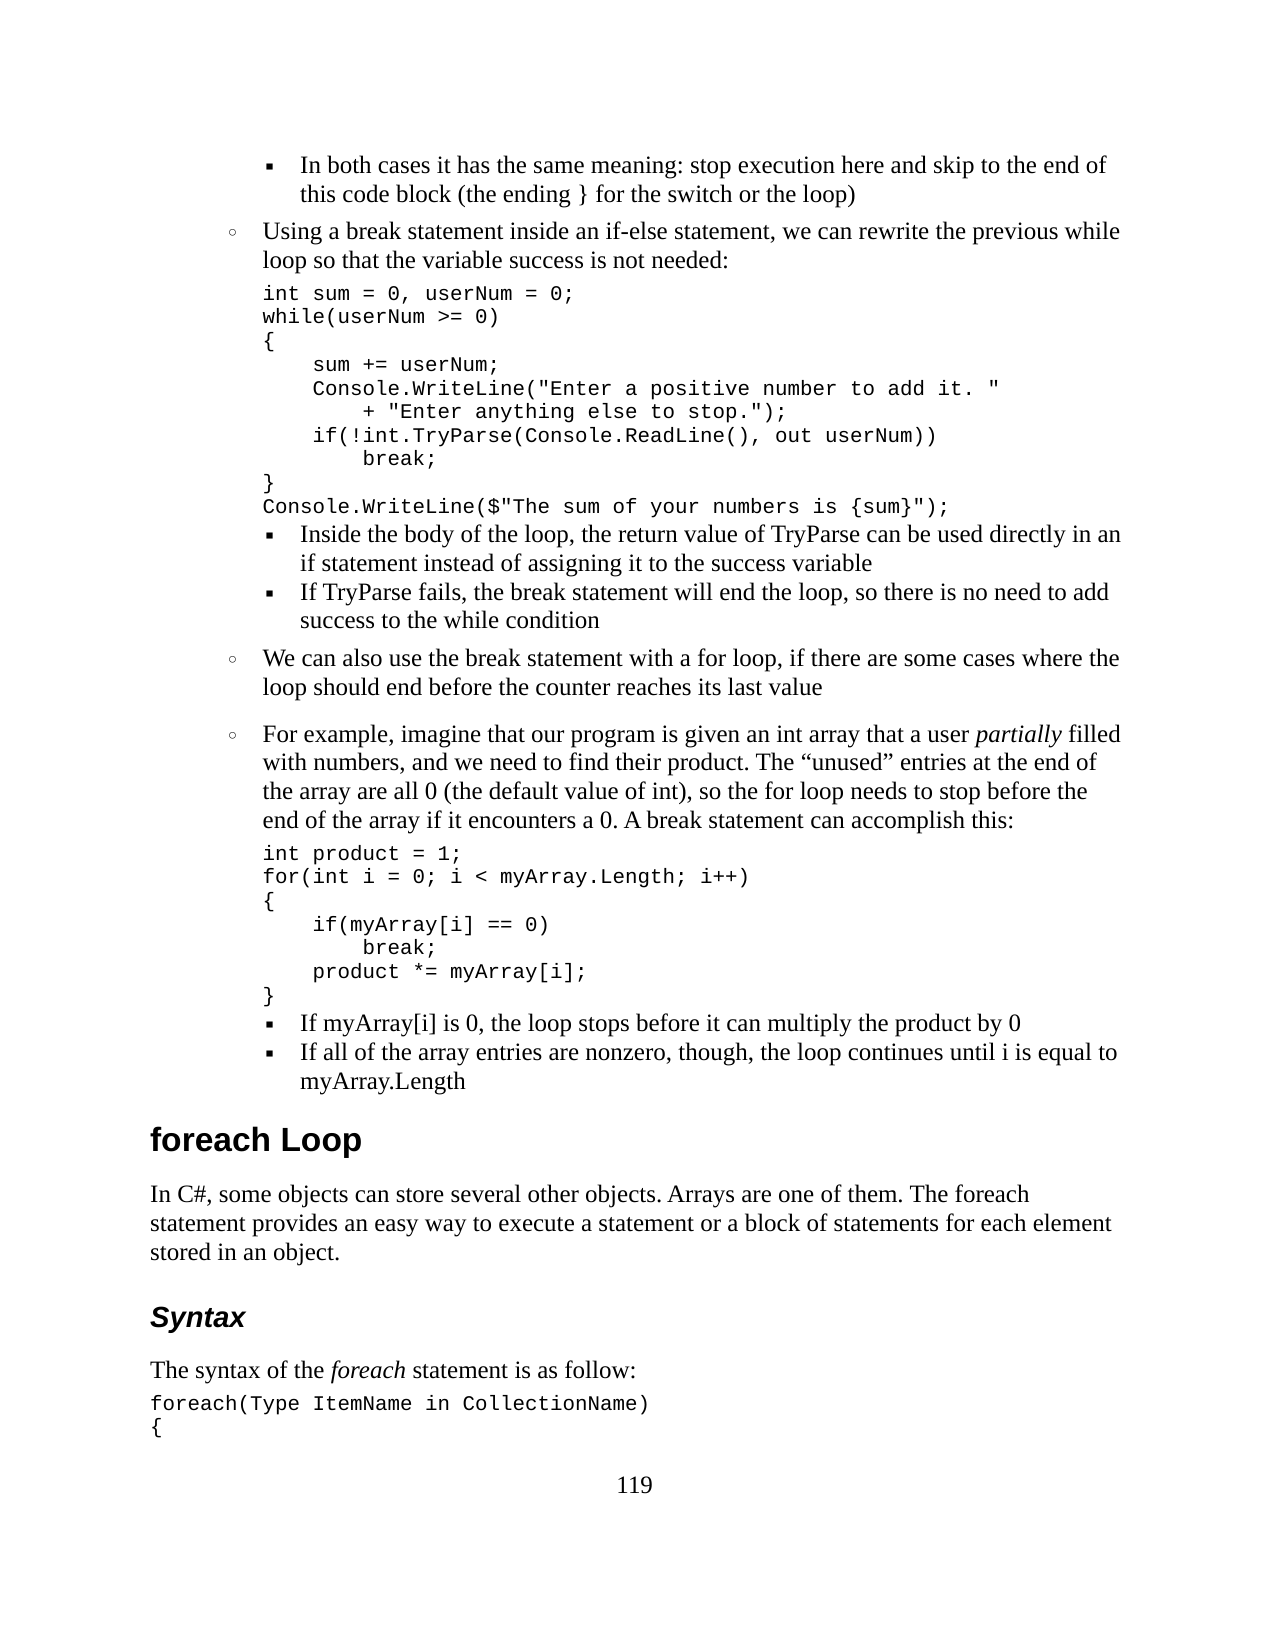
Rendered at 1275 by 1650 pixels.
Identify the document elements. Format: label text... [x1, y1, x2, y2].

list In both cases it has the same meaning: stop execution here and skip to the end of this code block (the ending } for the switch or the loop) [262, 150, 1125, 207]
list int product = 1; [225, 843, 1125, 866]
subtitle Syntax [150, 1300, 1125, 1333]
list + "Enter anything else to stop."); [225, 401, 1125, 425]
list Using a break statement inside an if-else statement, we can rewrite the previous while loop so that the variable success is not needed: [225, 216, 1125, 274]
list if(!int.TryParse(Console.ReadLine(), out userNum)) [225, 425, 1125, 448]
subtitle foreach Loop [150, 1119, 1125, 1158]
list } [225, 472, 1125, 496]
list int sum = 0, userNum = 0; [225, 283, 1125, 307]
list For example, imagine that our program is given an int array that a user partially filled with numbers, and we need to find their product. The “unused” entries at the end of the array are all 0 (the default value of int), so the for loop needs to stop before the end of the array if it encounters a 0. A break statement can accomplish this: [225, 719, 1125, 834]
list Console.WriteLine("Enter a positive number to add it. " [225, 377, 1125, 401]
list If TryParse fails, the break statement will end the loop, so there is no need to add success to the while condition [262, 577, 1125, 634]
list If myArray[i] is 0, the loop stops before it can multiply the product by 0 [262, 1008, 1125, 1037]
text foreach(Type ItemName in CollectionName) [150, 1392, 1125, 1416]
list if(myArray[i] == 0) [225, 914, 1125, 937]
list sum += userNum; [225, 354, 1125, 377]
list { [225, 330, 1125, 354]
text { [150, 1416, 1125, 1440]
list for(int i = 0; i < myArray.Length; i++) [225, 866, 1125, 890]
list while(userNum >= 0) [225, 307, 1125, 330]
text The syntax of the foreach statement is as follow: [150, 1355, 1125, 1383]
list { [225, 890, 1125, 914]
text In C#, some objects can store several other objects. Arrays are one of them. The foreach statement provides an easy way to execute a statement or a block of statements for each element stored in an object. [150, 1179, 1125, 1266]
list If all of the array entries are nonzero, though, the loop continues until i is equal to myArray.Length [262, 1037, 1125, 1094]
list } [225, 984, 1125, 1008]
list break; [225, 937, 1125, 961]
list Inside the body of the loop, the return value of TryParse can be used directly in an if statement instead of assigning it to the success variable [262, 519, 1125, 577]
list We can also use the break statement with a for loop, if there are some cases where the loop should end before the counter reaches its last value [225, 643, 1125, 701]
list product *= myArray[i]; [225, 961, 1125, 984]
list Console.WriteLine($"The sum of your numbers is {sum}"); [225, 496, 1125, 519]
list break; [225, 448, 1125, 472]
